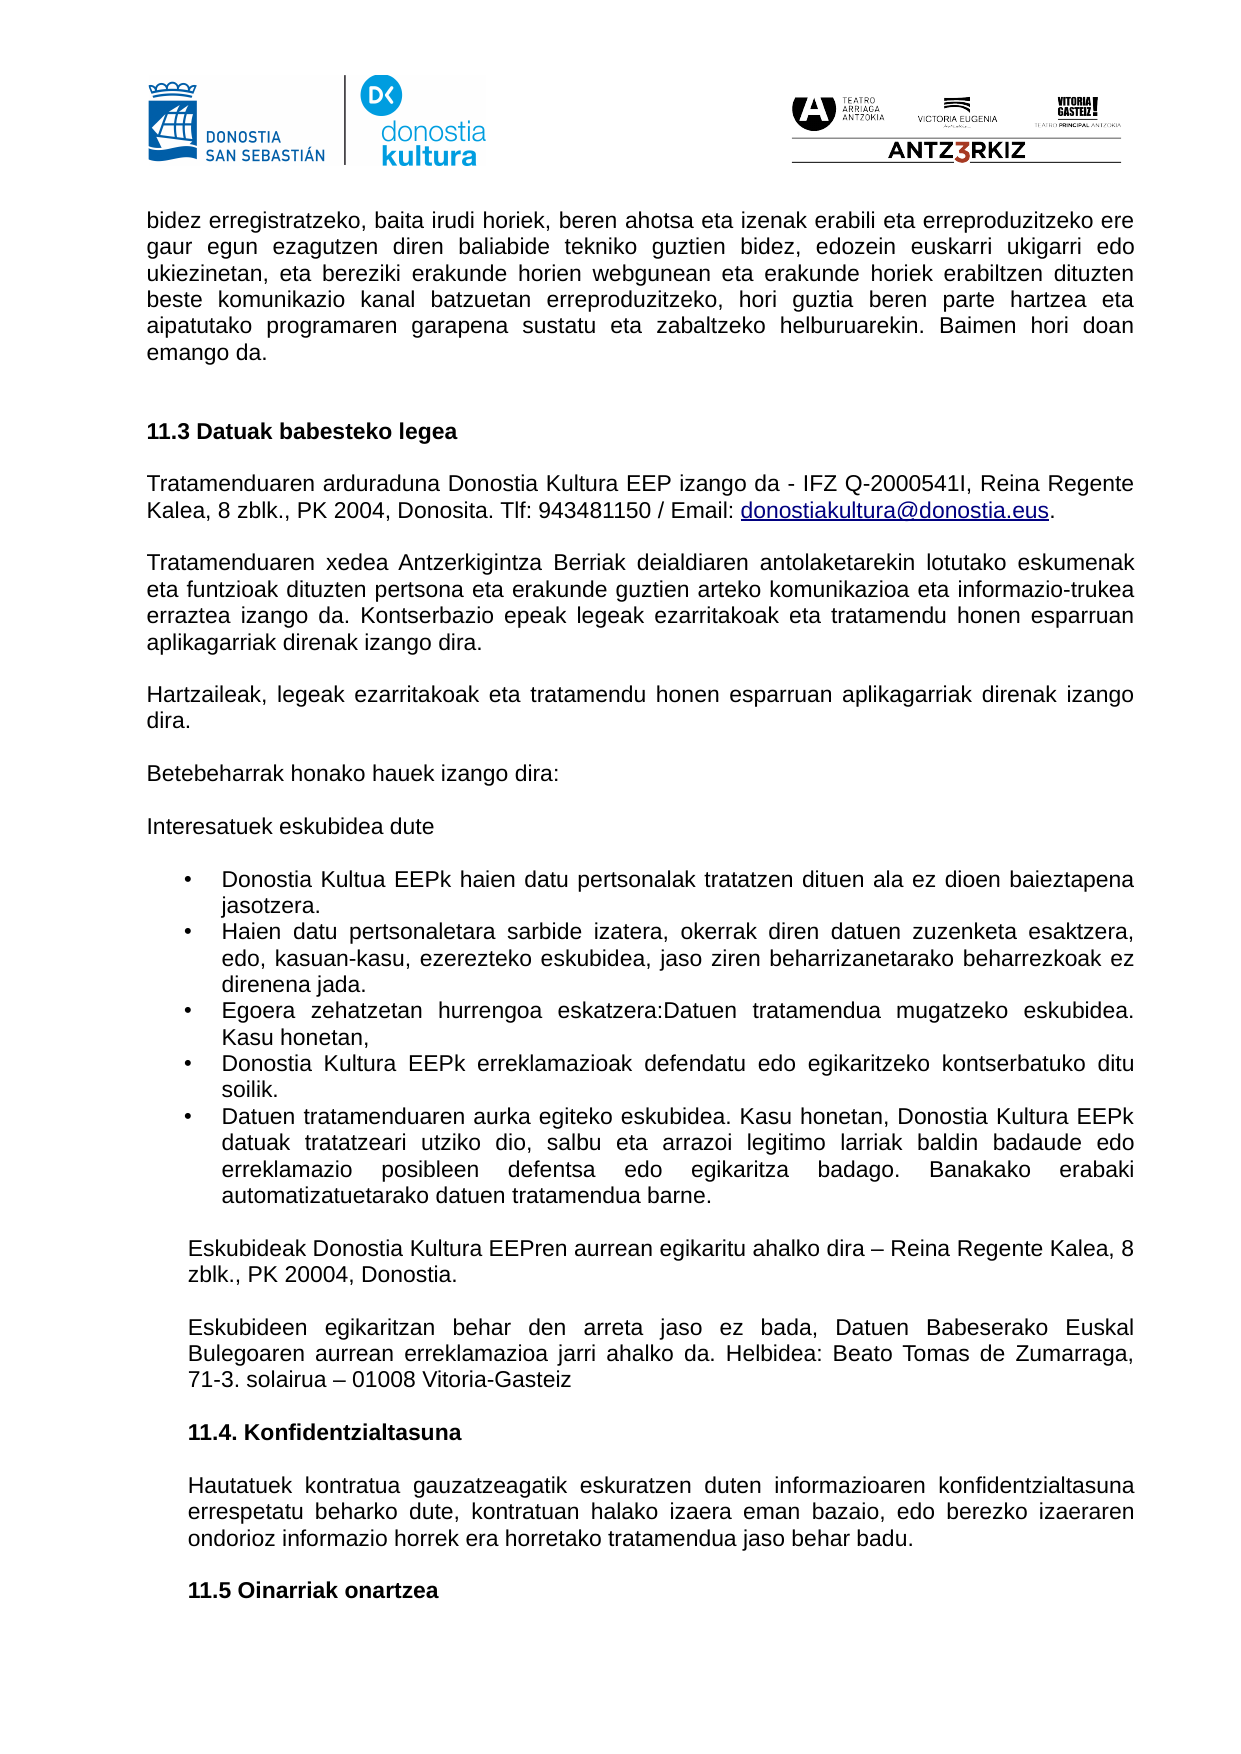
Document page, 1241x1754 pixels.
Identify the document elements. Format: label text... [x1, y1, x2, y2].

picture [386, 87, 392, 103]
list Egoera zehatzetan hurrengoa eskatzera:Datuen tratamendua mugatzeko eskubidea. Kasu honetan, [184, 997, 1135, 1050]
text Hautatuek kontratua gauzatzeagatik eskuratzen duten informazioaren konfidentzialtasuna errespetatu beharko dute, kontratuan halako izaera eman bazaio, edo berezko izaeraren ondorioz informazio horrek era horretako tratamendua jaso behar badu. [188, 1472, 1135, 1551]
text Eskubideak Donostia Kultura EEPren aurrean egikaritu ahalko dira – Reina Regente Kalea, 8 zblk., PK 20004, Donostia. [188, 1234, 1135, 1287]
text 11.3 Datuak babesteko legea [146, 418, 1135, 444]
text Tratamenduaren arduraduna Donostia Kultura EEP izango da - IFZ Q-2000541I, Reina Regente Kalea, 8 zblk., PK 2004, Donosita. Tlf: 943481150 / Email: donostiakultura@donostia.eus. [146, 470, 1135, 523]
text 11.4. Konfidentzialtasuna [188, 1419, 1135, 1445]
text bidez erregistratzeko, baita irudi horiek, beren ahotsa eta izenak erabili eta erreproduzitzeko ere gaur egun ezagutzen diren baliabide tekniko guztien bidez, edozein euskarri ukigarri edo ukiezinetan, eta bereziki erakunde horien webgunean eta erakunde horiek erabiltzen dituzten beste komunikazio kanal batzuetan erreproduzitzeko, hori guztia beren parte hartzea eta aipatutako programaren garapena sustatu eta zabaltzeko helburuarekin. Baimen hori doan emango da. [146, 207, 1135, 365]
text Betebeharrak honako hauek izango dira: [146, 760, 1135, 787]
picture [781, 86, 1132, 177]
text Interesatuek eskubidea dute [146, 813, 1135, 839]
text Hartzaileak, legeak ezarritakoak eta tratamendu honen esparruan aplikagarriak direnak izango dira. [146, 681, 1135, 734]
list Donostia Kultura EEPk erreklamazioak defendatu edo egikaritzeko kontserbatuko ditu soilik. [184, 1050, 1135, 1103]
picture [148, 75, 486, 166]
text 11.5 Oinarriak onartzea [188, 1577, 1135, 1603]
text Tratamenduaren xedea Antzerkigintza Berriak deialdiaren antolaketarekin lotutako eskumenak eta funtzioak dituzten pertsona eta erakunde guztien arteko komunikazioa eta informazio-trukea erraztea izango da. Kontserbazio epeak legeak ezarritakoak eta tratamendu honen esparruan aplikagarriak direnak izango dira. [146, 549, 1135, 655]
list Donostia Kultua EEPk haien datu pertsonalak tratatzen dituen ala ez dioen baieztapena jasotzera. [184, 866, 1135, 918]
list Haien datu pertsonaletara sarbide izatera, okerrak diren datuen zuzenketa esaktzera, edo, kasuan-kasu, ezerezteko eskubidea, jaso ziren beharrizanetarako beharrezkoak ez direnena jada. [184, 918, 1135, 997]
list Datuen tratamenduaren aurka egiteko eskubidea. Kasu honetan, Donostia Kultura EEPk datuak tratatzeari utziko dio, salbu eta arrazoi legitimo larriak baldin badaude edo erreklamazio posibleen defentsa edo egikaritza badago. Banakako erabaki automatizatuetarako datuen tratamendua barne. [184, 1103, 1135, 1208]
text Eskubideen egikaritzan behar den arreta jaso ez bada, Datuen Babeserako Euskal Bulegoaren aurrean erreklamazioa jarri ahalko da. Helbidea: Beato Tomas de Zumarraga, 71-3. solairua – 01008 Vitoria-Gasteiz [188, 1314, 1135, 1393]
picture [370, 87, 382, 103]
